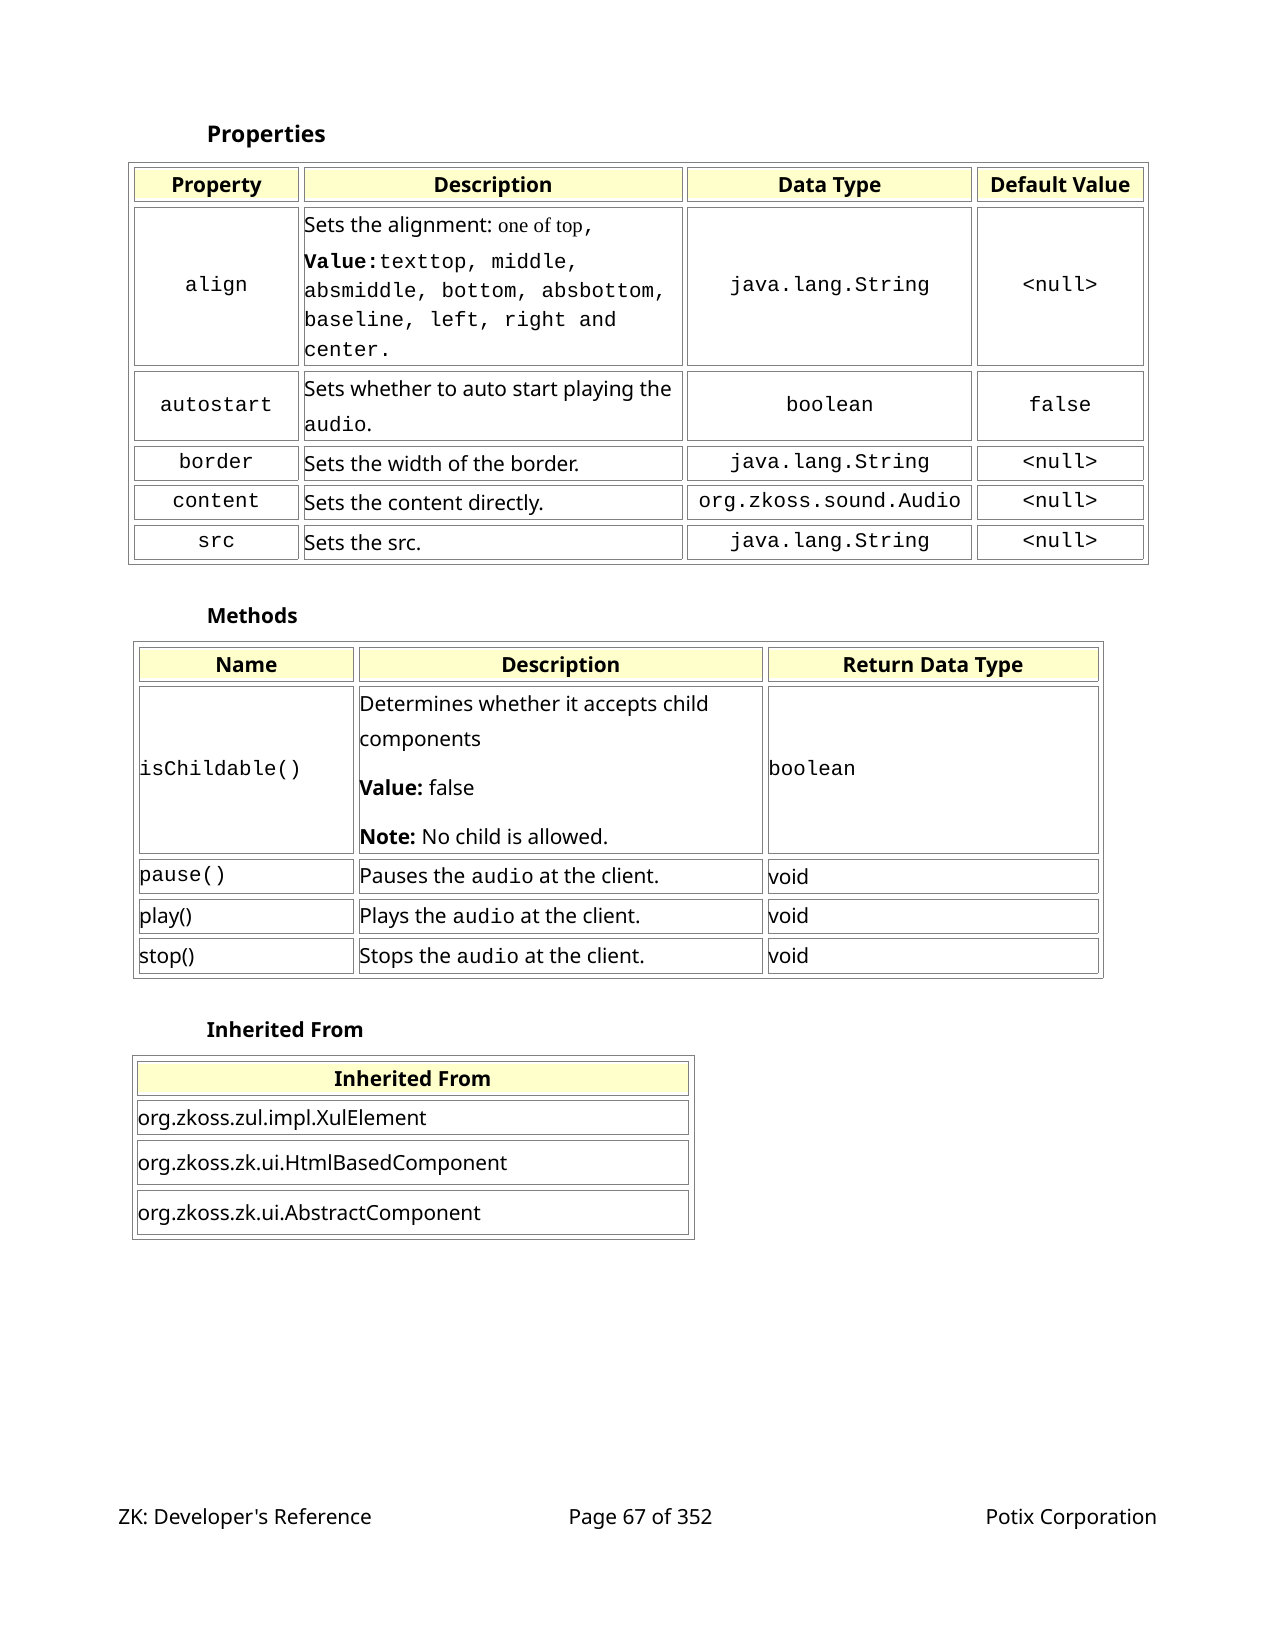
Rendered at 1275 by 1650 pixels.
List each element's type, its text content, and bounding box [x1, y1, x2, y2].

table_cell stop() [136, 933, 356, 973]
table_cell <null> [974, 519, 1146, 559]
table_cell autostart [131, 365, 301, 440]
table_cell Determines whether it accepts child components Value: false Note: No child is allowed. [356, 681, 765, 853]
table_cell boolean [685, 365, 974, 440]
table_header Description [356, 642, 765, 681]
table_cell play() [136, 893, 356, 933]
table_cell void [765, 853, 1101, 893]
table_cell java.lang.String [685, 440, 974, 480]
table_header Default Value [974, 163, 1146, 201]
table_cell border [131, 440, 301, 480]
table_cell Sets the src. [301, 519, 685, 559]
subtitle Methods [207, 601, 1157, 629]
table_header Name [136, 642, 356, 681]
table_cell content [131, 480, 301, 519]
table_cell Sets the alignment: one of top, Value:texttop, middle, absmiddle, bottom, absbottom, baseline, left, right and center. [301, 201, 685, 365]
table_cell src [131, 519, 301, 559]
table_cell <null> [974, 440, 1146, 480]
table_cell org.zkoss.zk.ui.AbstractComponent [134, 1184, 691, 1234]
table_header Inherited From [134, 1056, 691, 1095]
table_header Return Data Type [765, 642, 1101, 681]
table_cell align [131, 201, 301, 365]
table_cell Stops the audio at the client. [356, 933, 765, 973]
table_cell org.zkoss.sound.Audio [685, 480, 974, 519]
table_header Property [131, 163, 301, 201]
table_cell Sets whether to auto start playing the audio. [301, 365, 685, 440]
table_cell Sets the width of the border. [301, 440, 685, 480]
table_cell pause() [136, 853, 356, 893]
table_cell org.zkoss.zk.ui.HtmlBasedComponent [134, 1134, 691, 1184]
table_cell isChildable() [136, 681, 356, 853]
table_cell void [765, 933, 1101, 973]
table_cell <null> [974, 201, 1146, 365]
table_cell org.zkoss.zul.impl.XulElement [134, 1095, 691, 1134]
table_cell void [765, 893, 1101, 933]
table_cell false [974, 365, 1146, 440]
table_cell <null> [974, 480, 1146, 519]
table_cell Pauses the audio at the client. [356, 853, 765, 893]
table_cell Plays the audio at the client. [356, 893, 765, 933]
table_header Description [301, 163, 685, 201]
table_header Data Type [685, 163, 974, 201]
table_cell java.lang.String [685, 519, 974, 559]
table_cell java.lang.String [685, 201, 974, 365]
subtitle Properties [207, 118, 1157, 149]
table_cell Sets the content directly. [301, 480, 685, 519]
table_cell boolean [765, 681, 1101, 853]
subtitle Inherited From [207, 1015, 1157, 1043]
